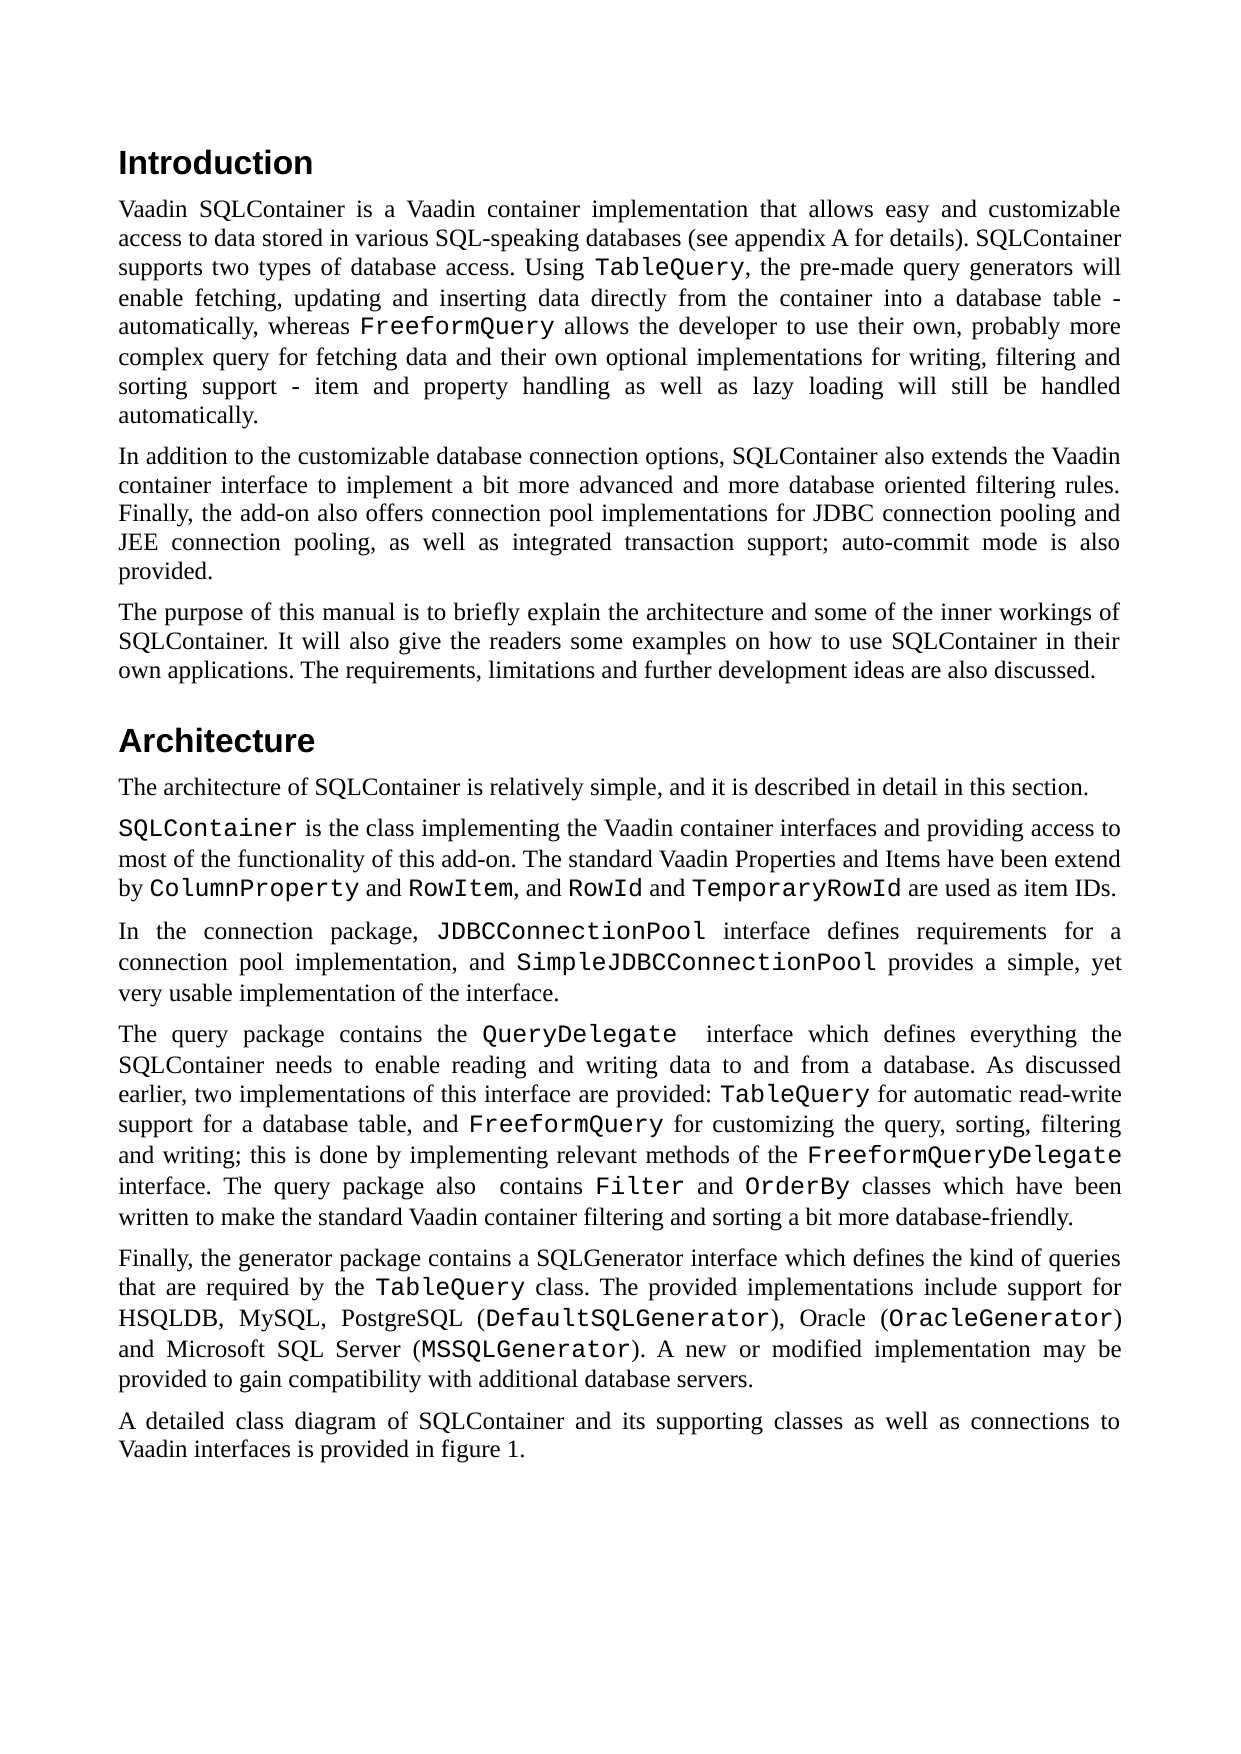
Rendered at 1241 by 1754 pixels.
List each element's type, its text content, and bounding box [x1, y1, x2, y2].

subtitle Introduction [118, 143, 1122, 182]
text Vaadin SQLContainer is a Vaadin container implementation that allows easy and customizable access to data stored in various SQL-speaking databases (see appendix A for details). SQLContainer supports two types of database access. Using TableQuery, the pre-made query generators will enable fetching, updating and inserting data directly from the container into a database table - automatically, whereas FreeformQuery allows the developer to use their own, probably more complex query for fetching data and their own optional implementations for writing, filtering and sorting support - item and property handling as well as lazy loading will still be handled automatically. [118, 194, 1122, 428]
text SQLContainer is the class implementing the Vaadin container interfaces and providing access to most of the functionality of this add-on. The standard Vaadin Properties and Items have been extend by ColumnProperty and RowItem, and RowId and TemporaryRowId are used as item IDs. [118, 813, 1122, 904]
text The architecture of SQLContainer is relatively simple, and it is described in detail in this section. [118, 772, 1122, 801]
text The purpose of this manual is to briefly explain the architecture and some of the inner workings of SQLContainer. It will also give the readers some examples on how to use SQLContainer in their own applications. The requirements, limitations and further development ideas are also discussed. [118, 597, 1122, 683]
subtitle Architecture [118, 721, 1122, 759]
text In addition to the customizable database connection options, SQLContainer also extends the Vaadin container interface to implement a bit more advanced and more database oriented filtering rules. Finally, the add-on also offers connection pool implementations for JDBC connection pooling and JEE connection pooling, as well as integrated transaction support; auto-commit mode is also provided. [118, 441, 1122, 585]
text The query package contains the QueryDelegate interface which defines everything the SQLContainer needs to enable reading and writing data to and from a database. As discussed earlier, two implementations of this interface are provided: TableQuery for automatic read-write support for a database table, and FreeformQuery for customizing the query, sorting, filtering and writing; this is done by implementing relevant methods of the FreeformQueryDelegate interface. The query package also contains Filter and OrderBy classes which have been written to make the standard Vaadin container filtering and sorting a bit more database-friendly. [118, 1019, 1122, 1231]
text A detailed class diagram of SQLContainer and its supporting classes as well as connections to Vaadin interfaces is provided in figure 1. [118, 1406, 1122, 1463]
text In the connection package, JDBCConnectionPool interface defines requirements for a connection pool implementation, and SimpleJDBCConnectionPool provides a simple, yet very usable implementation of the interface. [118, 916, 1122, 1007]
text Finally, the generator package contains a SQLGenerator interface which defines the kind of queries that are required by the TableQuery class. The provided implementations include support for HSQLDB, MySQL, PostgreSQL (DefaultSQLGenerator), Oracle (OracleGenerator) and Microsoft SQL Server (MSSQLGenerator). A new or modified implementation may be provided to gain compatibility with additional database servers. [118, 1243, 1122, 1393]
